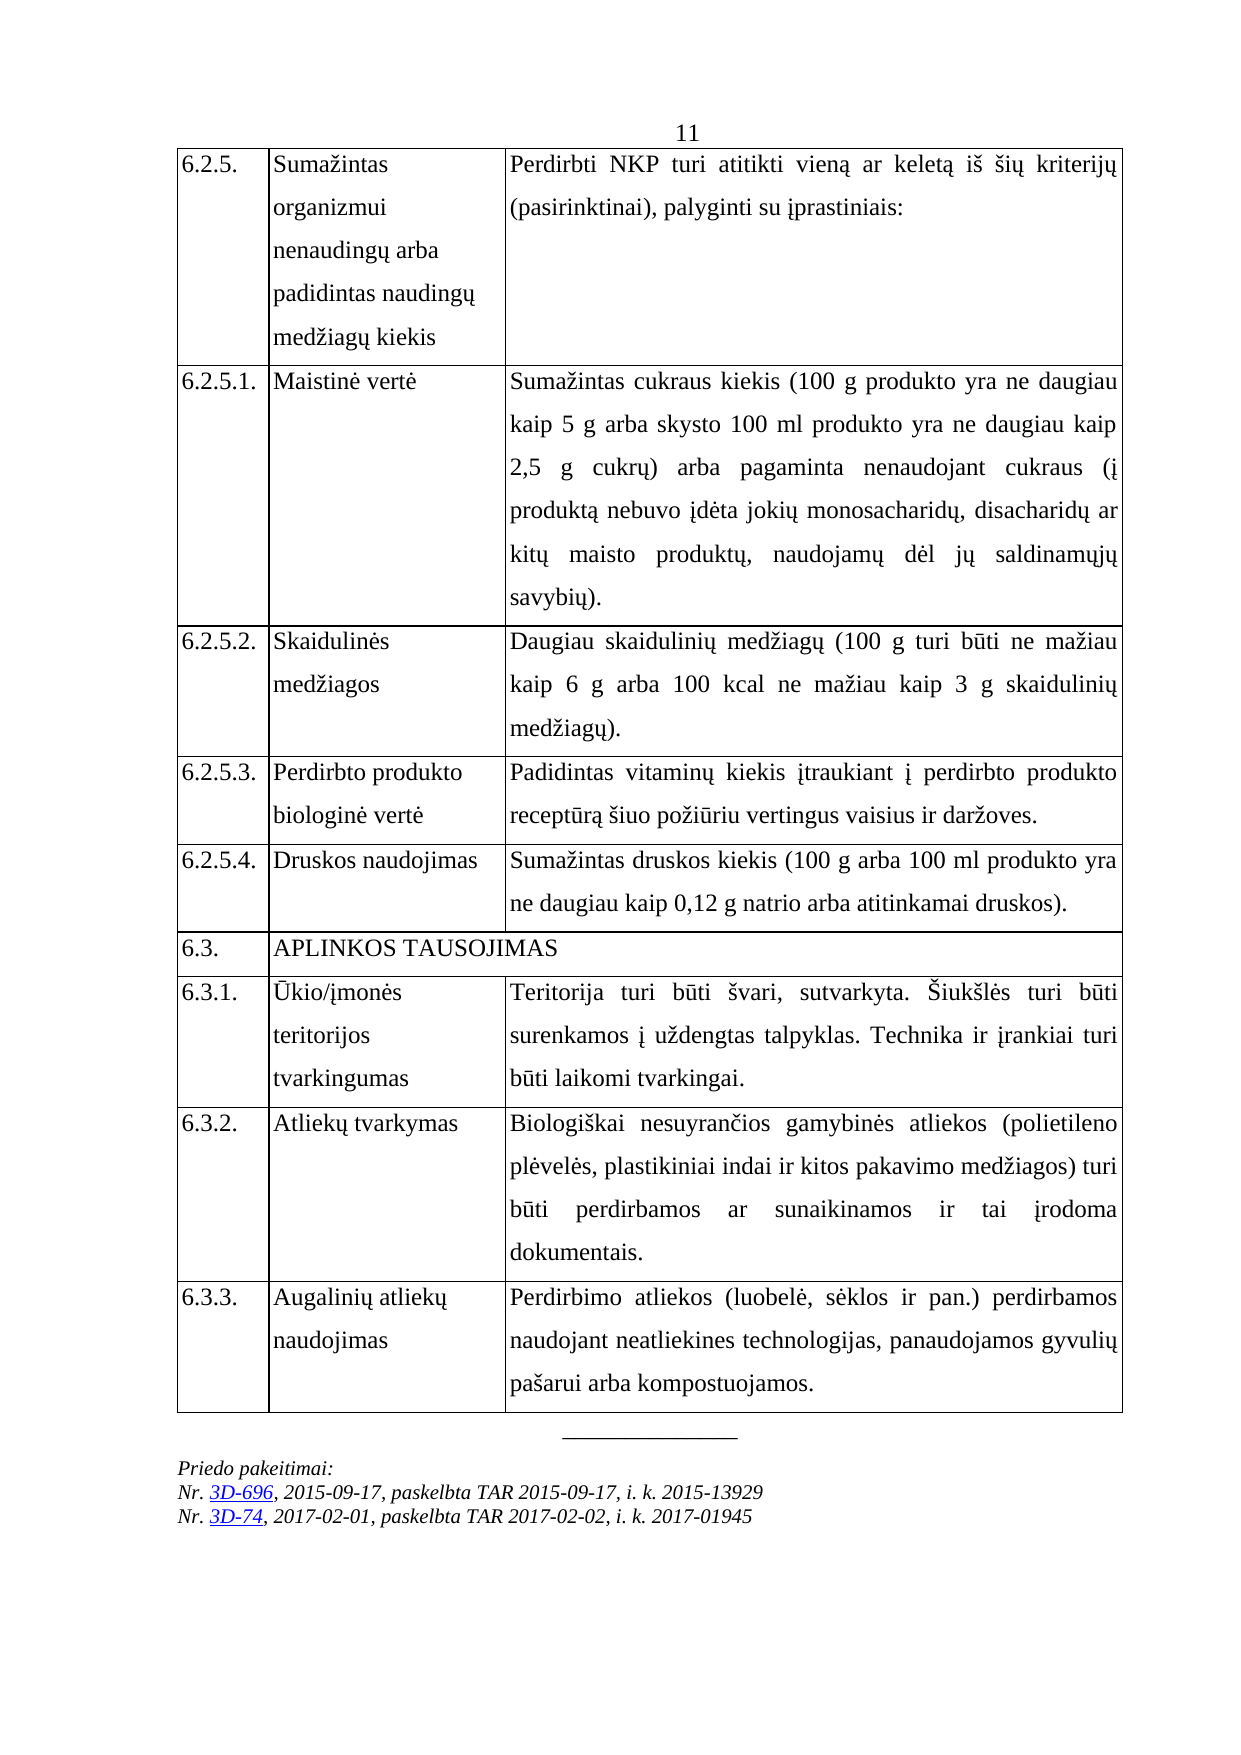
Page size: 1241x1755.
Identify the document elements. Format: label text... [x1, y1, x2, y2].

text Priedo pakeitimai: [177, 1456, 1122, 1480]
table_cell 6.3.1. [178, 977, 268, 1107]
table_cell Skaidulinės medžiagos [270, 627, 505, 756]
table_cell Sumažintas organizmui nenaudingų arba padidintas naudingų medžiagų kiekis [270, 149, 505, 365]
table_cell Perdirbimo atliekos (luobelė, sėklos ir pan.) perdirbamos naudojant neatliekines technologijas, panaudojamos gyvulių pašarui arba kompostuojamos. [506, 1282, 1122, 1411]
table_cell Sumažintas druskos kiekis (100 g arba 100 ml produkto yra ne daugiau kaip 0,12 g natrio arba atitinkamai druskos). [506, 845, 1122, 931]
table_cell Augalinių atliekų naudojimas [270, 1282, 505, 1411]
text Nr. 3D-74, 2017-02-01, paskelbta TAR 2017-02-02, i. k. 2017-01945 [177, 1504, 1122, 1528]
text Nr. 3D-696, 2015-09-17, paskelbta TAR 2015-09-17, i. k. 2015-13929 [177, 1480, 1122, 1504]
table_cell Padidintas vitaminų kiekis įtraukiant į perdirbto produkto receptūrą šiuo požiūriu vertingus vaisius ir daržoves. [506, 757, 1122, 843]
table_cell Atliekų tvarkymas [270, 1108, 505, 1281]
table_cell Perdirbti NKP turi atitikti vieną ar keletą iš šių kriterijų (pasirinktinai), palyginti su įprastiniais: [506, 149, 1122, 365]
table_cell Ūkio/įmonės teritorijos tvarkingumas [270, 977, 505, 1107]
table_cell APLINKOS TAUSOJIMAS [270, 933, 1122, 976]
table_cell 6.2.5.2. [178, 627, 268, 756]
table_cell 6.2.5.1. [178, 366, 268, 625]
table_cell 6.2.5.3. [178, 757, 268, 843]
table_cell Druskos naudojimas [270, 845, 505, 931]
table_cell Biologiškai nesuyrančios gamybinės atliekos (polietileno plėvelės, plastikiniai indai ir kitos pakavimo medžiagos) turi būti perdirbamos ar sunaikinamos ir tai įrodoma dokumentais. [506, 1108, 1122, 1281]
table_cell Sumažintas cukraus kiekis (100 g produkto yra ne daugiau kaip 5 g arba skysto 100 ml produkto yra ne daugiau kaip 2,5 g cukrų) arba pagaminta nenaudojant cukraus (į produktą nebuvo įdėta jokių monosacharidų, disacharidų ar kitų maisto produktų, naudojamų dėl jų saldinamųjų savybių). [506, 366, 1122, 625]
table_cell Maistinė vertė [270, 366, 505, 625]
table_cell 6.3.2. [178, 1108, 268, 1281]
table_cell 6.2.5.4. [178, 845, 268, 931]
text ______________ [177, 1413, 1122, 1442]
table_cell Daugiau skaidulinių medžiagų (100 g turi būti ne mažiau kaip 6 g arba 100 kcal ne mažiau kaip 3 g skaidulinių medžiagų). [506, 627, 1122, 756]
table_cell 6.2.5. [178, 149, 268, 365]
table_cell 6.3. [178, 933, 268, 976]
table_cell Teritorija turi būti švari, sutvarkyta. Šiukšlės turi būti surenkamos į uždengtas talpyklas. Technika ir įrankiai turi būti laikomi tvarkingai. [506, 977, 1122, 1107]
table_cell Perdirbto produkto biologinė vertė [270, 757, 505, 843]
table_cell 6.3.3. [178, 1282, 268, 1411]
